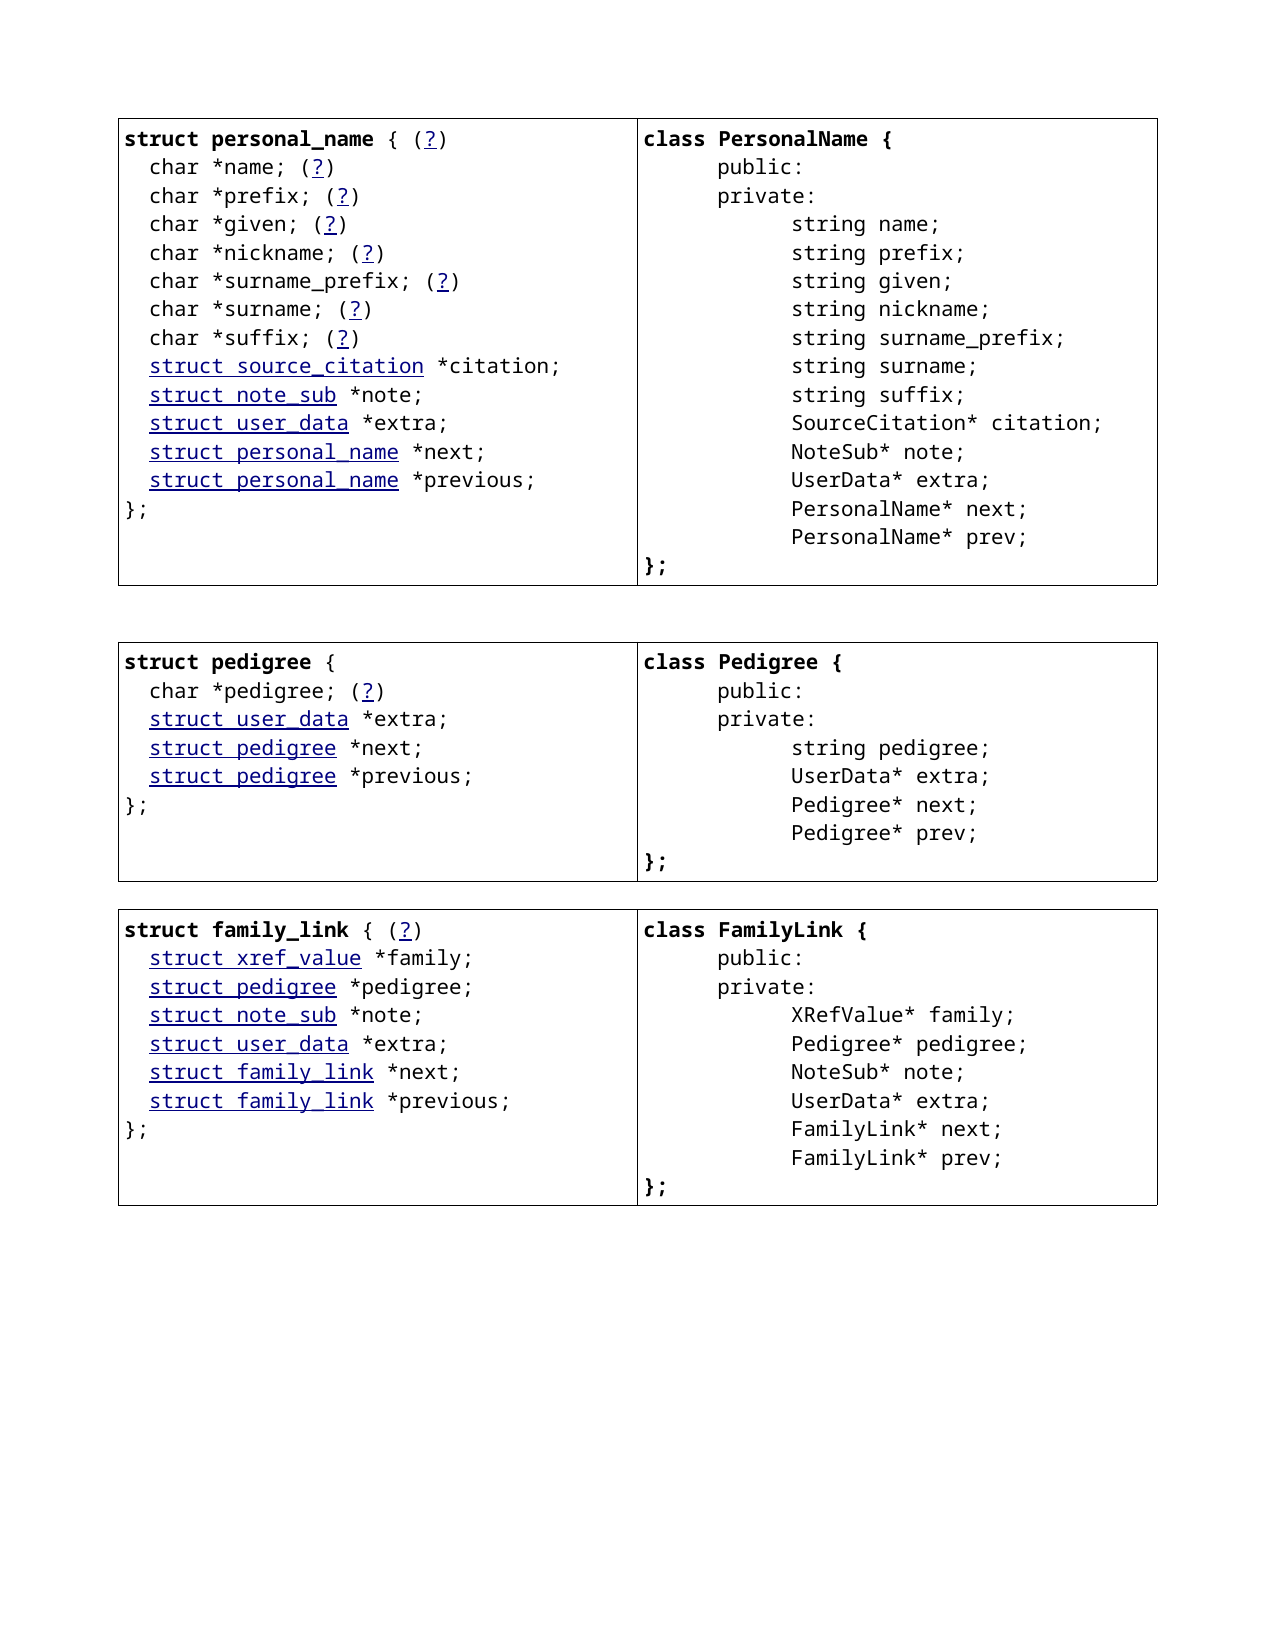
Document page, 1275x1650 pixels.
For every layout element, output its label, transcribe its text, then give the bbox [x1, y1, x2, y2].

table_header struct personal_name { (?) char *name; (?) char *prefix; (?) char *given; (?) char *nickname; (?) char *surname_prefix; (?) char *surname; (?) char *suffix; (?) struct source_citation *citation; struct note_sub *note; struct user_data *extra; struct personal_name *next; struct personal_name *previous; }; [119, 119, 637, 585]
table_header struct pedigree { char *pedigree; (?) struct user_data *extra; struct pedigree *next; struct pedigree *previous; }; [119, 643, 637, 881]
table_header class Pedigree { public: private: string pedigree; UserData* extra; Pedigree* next; Pedigree* prev; }; [638, 643, 1157, 881]
table_header struct family_link { (?) struct xref_value *family; struct pedigree *pedigree; struct note_sub *note; struct user_data *extra; struct family_link *next; struct family_link *previous; }; [119, 910, 637, 1205]
table_header class PersonalName { public: private: string name; string prefix; string given; string nickname; string surname_prefix; string surname; string suffix; SourceCitation* citation; NoteSub* note; UserData* extra; PersonalName* next; PersonalName* prev; }; [638, 119, 1157, 585]
table_header class FamilyLink { public: private: XRefValue* family; Pedigree* pedigree; NoteSub* note; UserData* extra; FamilyLink* next; FamilyLink* prev; }; [638, 910, 1157, 1205]
